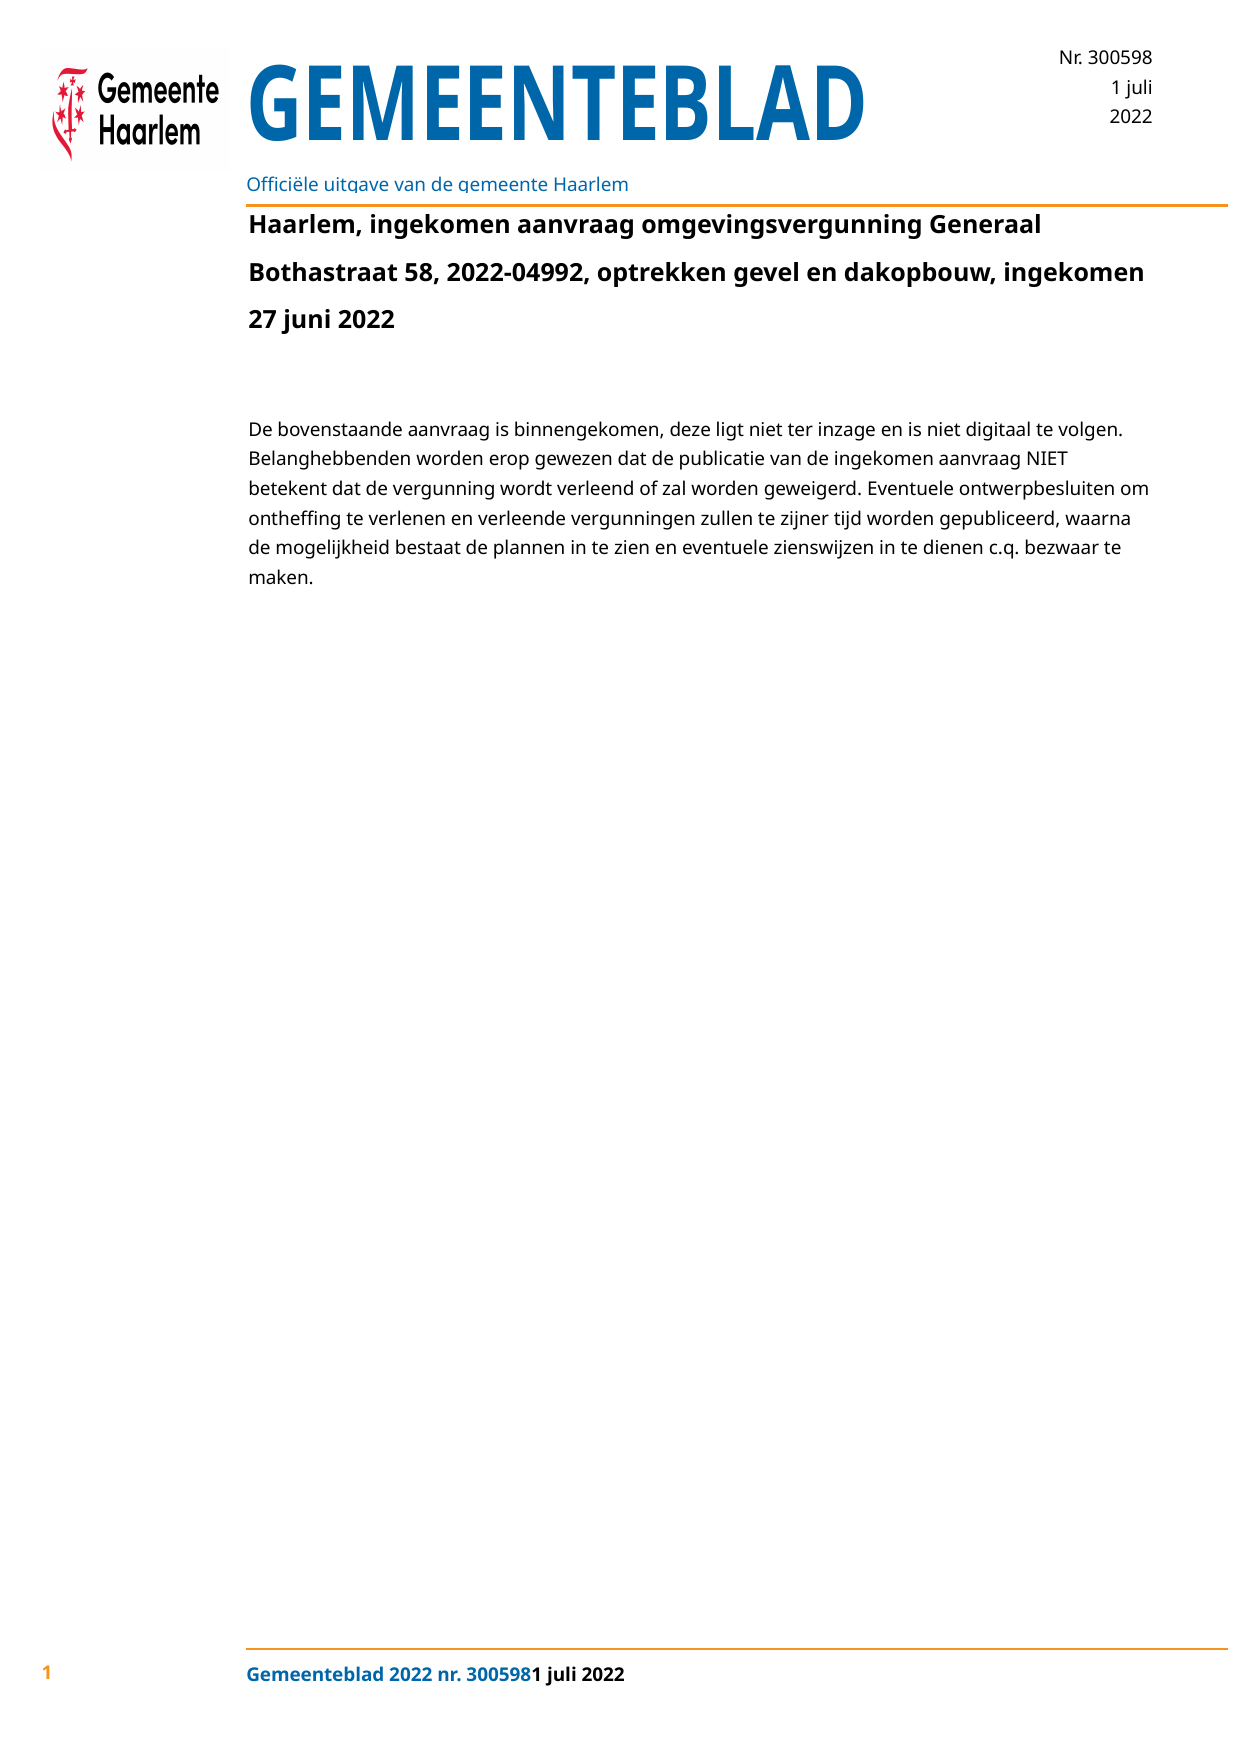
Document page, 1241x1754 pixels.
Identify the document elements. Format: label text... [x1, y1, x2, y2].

text Haarlem, ingekomen aanvraag omgevingsvergunning Generaal Bothastraat 58, 2022-04992, optrekken gevel en dakopbouw, ingekomen 27 juni 2022 [248, 207, 1152, 336]
text De bovenstaande aanvraag is binnengekomen, deze ligt niet ter inzage en is niet digitaal te volgen. Belanghebbenden worden erop gewezen dat de publicatie van de ingekomen aanvraag NIET betekent dat de vergunning wordt verleend of zal worden geweigerd. Eventuele ontwerpbesluiten om ontheffing te verlenen en verleende vergunningen zullen te zijner tijd worden gepubliceerd, waarna de mogelijkheid bestaat de plannen in te zien en eventuele zienswijzen in te dienen c.q. bezwaar te maken. [248, 416, 1152, 589]
picture [41, 47, 231, 172]
